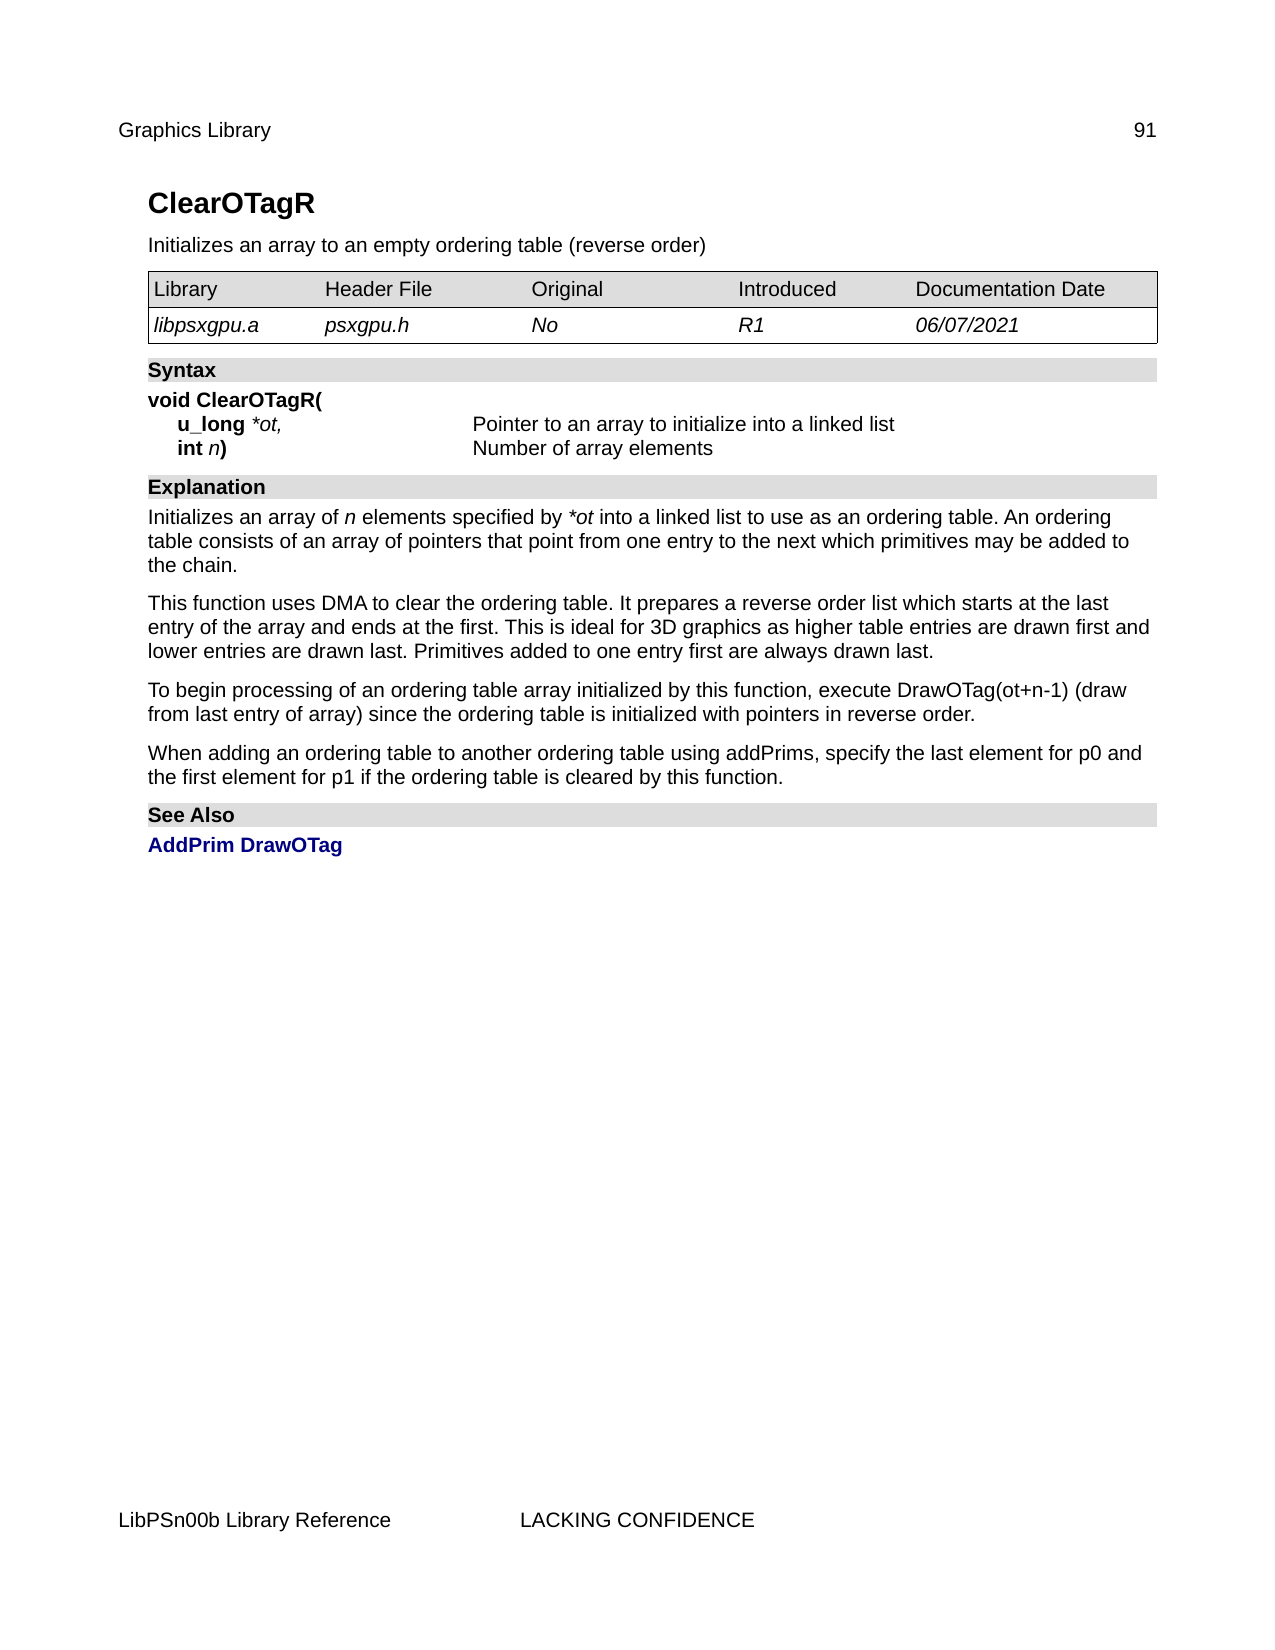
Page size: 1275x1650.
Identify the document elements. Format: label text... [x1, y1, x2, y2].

subtitle Syntax [148, 358, 1157, 382]
text void ClearOTagR( [148, 388, 1157, 412]
text AddPrim DrawOTag [148, 833, 1157, 857]
text To begin processing of an ordering table array initialized by this function, execute DrawOTag(ot+n-1) (draw from last entry of array) since the ordering table is initialized with pointers in reverse order. [148, 678, 1157, 726]
text int n) Number of array elements [148, 436, 1157, 460]
subtitle ClearOTagR [148, 186, 1157, 220]
text Library Header File Original Introduced Documentation Date [149, 272, 1157, 307]
text u_long *ot, Pointer to an array to initialize into a linked list [148, 412, 1157, 436]
text When adding an ordering table to another ordering table using addPrims, specify the last element for p0 and the first element for p1 if the ordering table is cleared by this function. [148, 741, 1157, 788]
text This function uses DMA to clear the ordering table. It prepares a reverse order list which starts at the last entry of the array and ends at the first. This is ideal for 3D graphics as higher table entries are drawn first and lower entries are drawn last. Primitives added to one entry first are always drawn last. [148, 591, 1157, 663]
subtitle See Also [148, 803, 1157, 827]
subtitle Explanation [148, 475, 1157, 499]
text Initializes an array of n elements specified by *ot into a linked list to use as an ordering table. An ordering table consists of an array of pointers that point from one entry to the next which primitives may be added to the chain. [148, 504, 1157, 576]
text libpsxgpu.a psxgpu.h No R1 06/07/2021 [149, 308, 1157, 343]
text Initializes an array to an empty ordering table (reverse order) [148, 232, 1157, 256]
